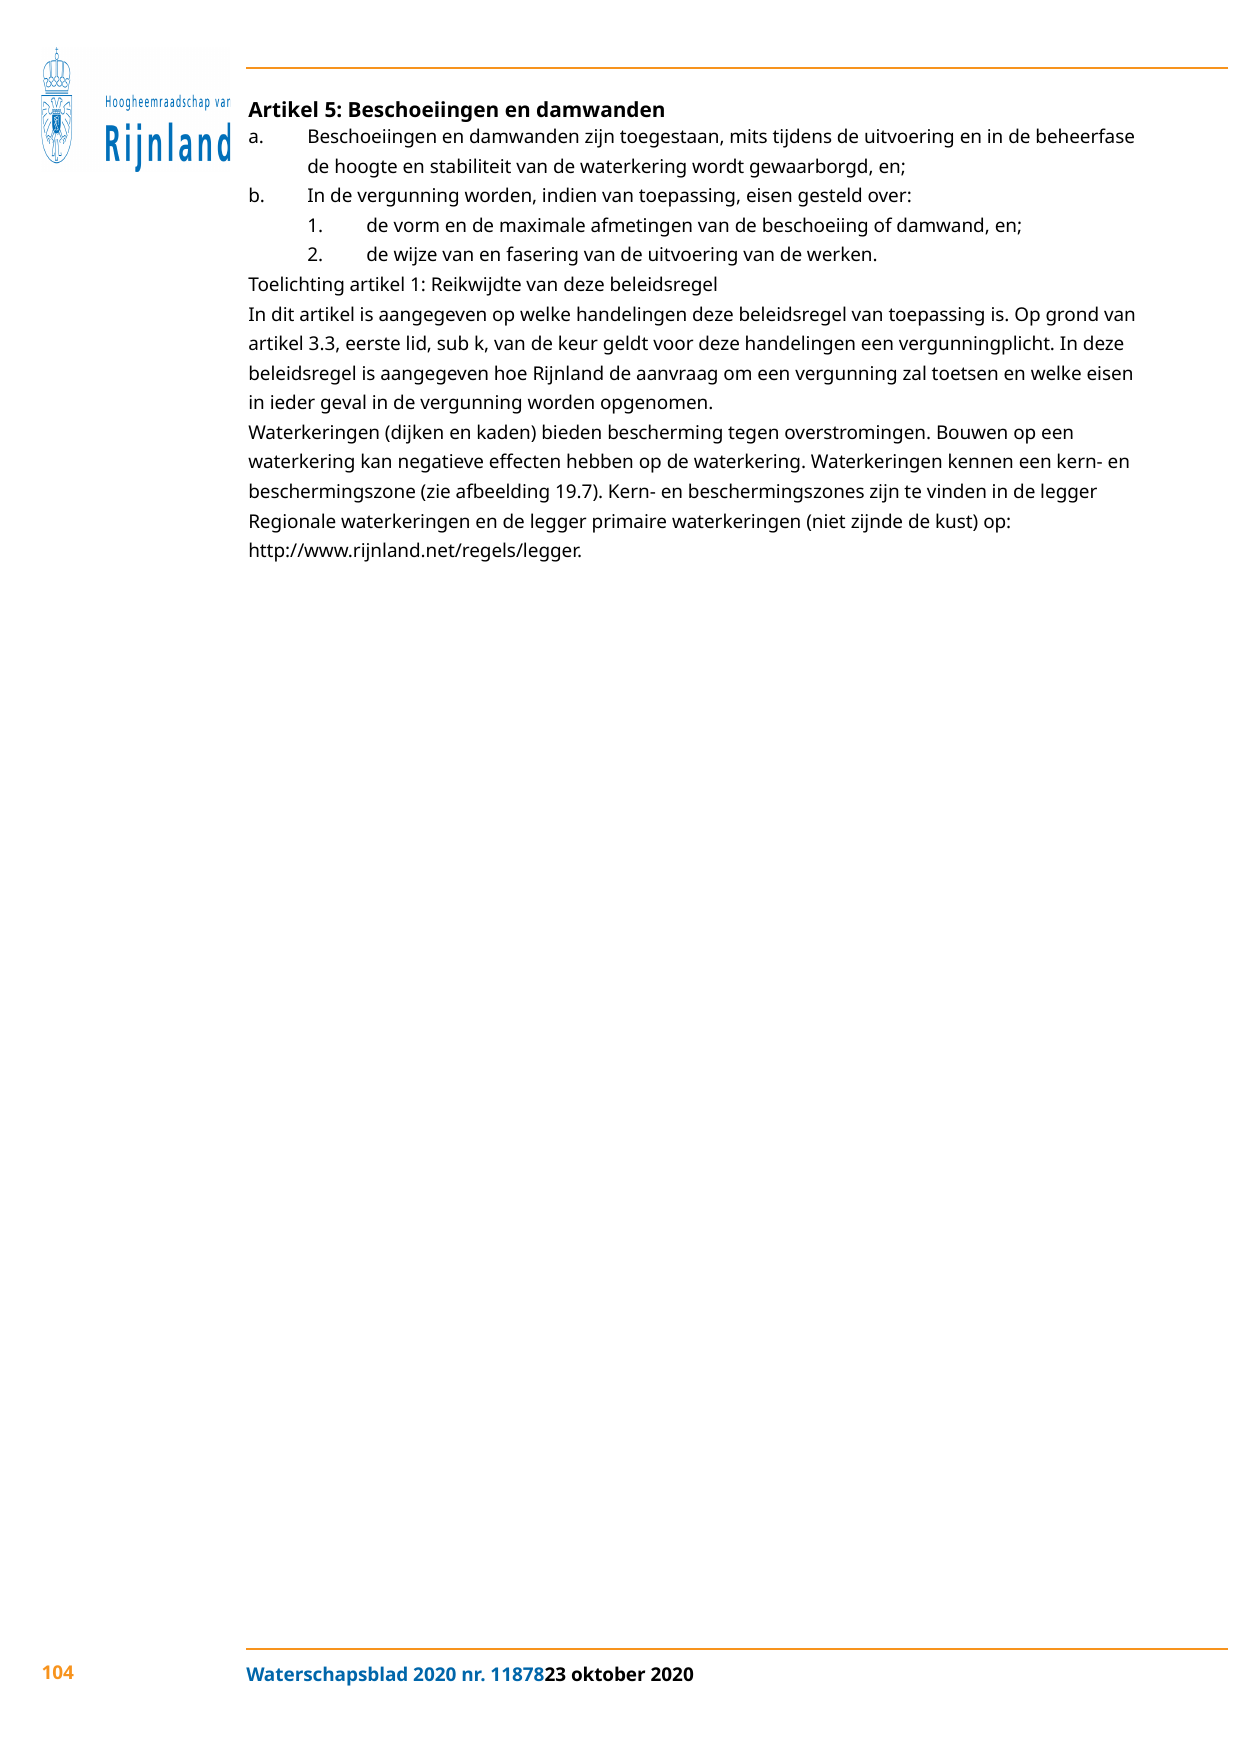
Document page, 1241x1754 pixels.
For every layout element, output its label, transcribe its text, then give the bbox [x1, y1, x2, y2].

picture [41, 47, 231, 172]
text Artikel 5: Beschoeiingen en damwanden [248, 95, 1152, 123]
text In dit artikel is aangegeven op welke handelingen deze beleidsregel van toepassing is. Op grond van artikel 3.3, eerste lid, sub k, van de keur geldt voor deze handelingen een vergunningplicht. In deze beleidsregel is aangegeven hoe Rijnland de aanvraag om een vergunning zal toetsen en welke eisen in ieder geval in de vergunning worden opgenomen. [248, 301, 1152, 415]
text Toelichting artikel 1: Reikwijdte van deze beleidsregel [248, 271, 1152, 297]
list de vorm en de maximale afmetingen van de beschoeiing of damwand, en; [307, 212, 1152, 238]
text Waterkeringen (dijken en kaden) bieden bescherming tegen overstromingen. Bouwen op een waterkering kan negatieve effecten hebben op de waterkering. Waterkeringen kennen een kern- en beschermingszone (zie afbeelding 19.7). Kern- en beschermingszones zijn te vinden in de legger Regionale waterkeringen en de legger primaire waterkeringen (niet zijnde de kust) op: http://www.rijnland.net/regels/legger. [248, 419, 1152, 563]
list Beschoeiingen en damwanden zijn toegestaan, mits tijdens de uitvoering en in de beheerfase de hoogte en stabiliteit van de waterkering wordt gewaarborgd, en; [248, 123, 1152, 178]
list In de vergunning worden, indien van toepassing, eisen gesteld over: [248, 182, 1152, 208]
list de wijze van en fasering van de uitvoering van de werken. [307, 242, 1152, 267]
